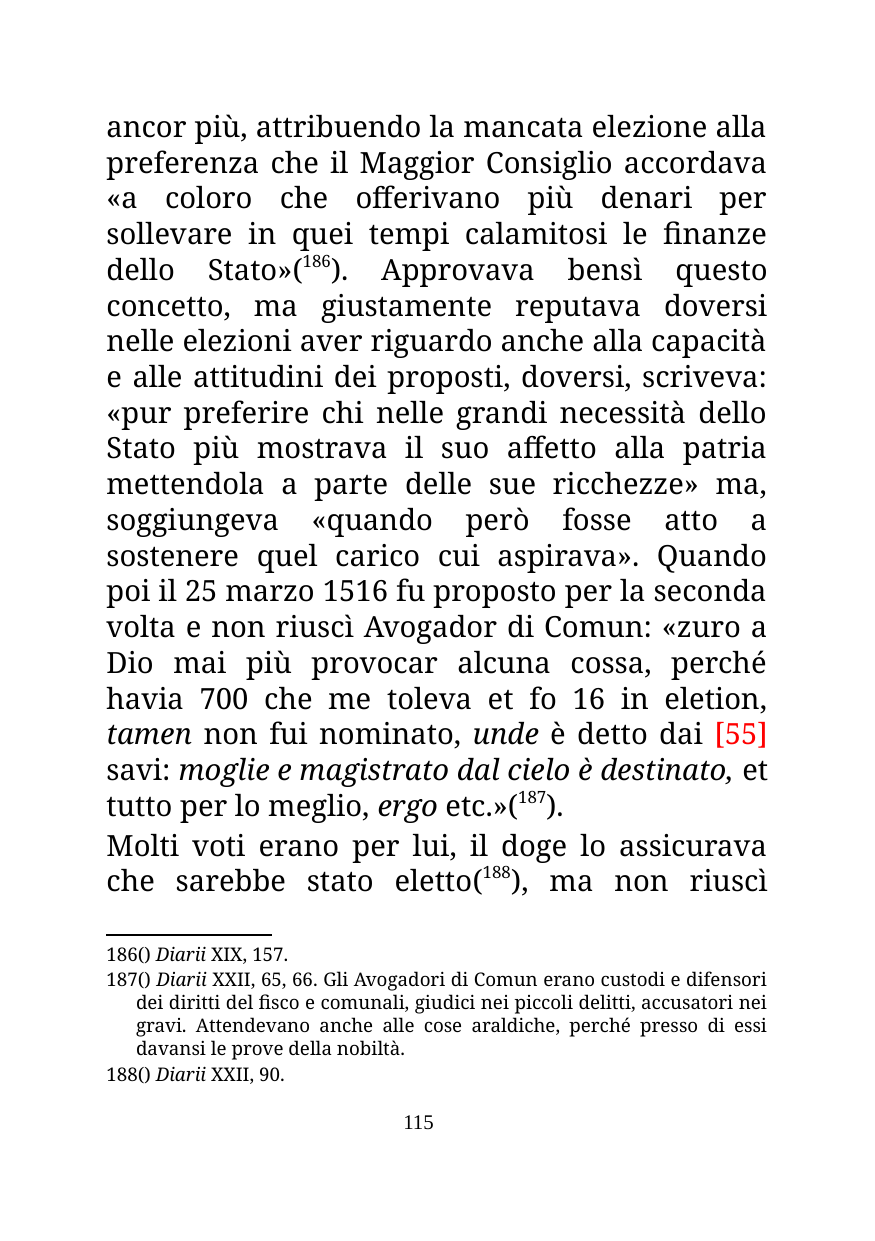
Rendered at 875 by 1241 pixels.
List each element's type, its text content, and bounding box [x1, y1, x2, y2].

text ancor più, attribuendo la mancata elezione alla preferenza che il Maggior Consiglio accordava «a coloro che offerivano più denari per sollevare in quei tempi calamitosi le finanze dello Stato»(). Approvava bensì questo concetto, ma giustamente reputava doversi nelle elezioni aver riguardo anche alla capacità e alle attitudini dei proposti, doversi, scriveva: «pur preferire chi nelle grandi necessità dello Stato più mostrava il suo affetto alla patria mettendola a parte delle sue ricchezze» ma, soggiungeva «quando però fosse atto a sostenere quel carico cui aspirava». Quando poi il 25 marzo 1516 fu proposto per la seconda volta e non riuscì Avogador di Comun: «zuro a Dio mai più provocar alcuna cossa, perché havia 700 che me toleva et fo 16 in eletion, tamen non fui nominato, unde è detto dai [55] savi: moglie e magistrato dal cielo è destinato, et tutto per lo meglio, ergo etc.»(). [106, 106, 768, 825]
text () Diarii XIX, 157. [106, 941, 768, 967]
text () Diarii XXII, 90. [106, 1061, 768, 1087]
text () Diarii XXII, 65, 66. Gli Avogadori di Comun erano custodi e difensori dei diritti del fisco e comunali, giudici nei piccoli delitti, accusatori nei gravi. Attendevano anche alle cose araldiche, perché presso di essi davansi le prove della nobiltà. [106, 967, 768, 1061]
text Molti voti erano per lui, il doge lo assicurava che sarebbe stato eletto(), ma non riuscì [106, 825, 768, 900]
